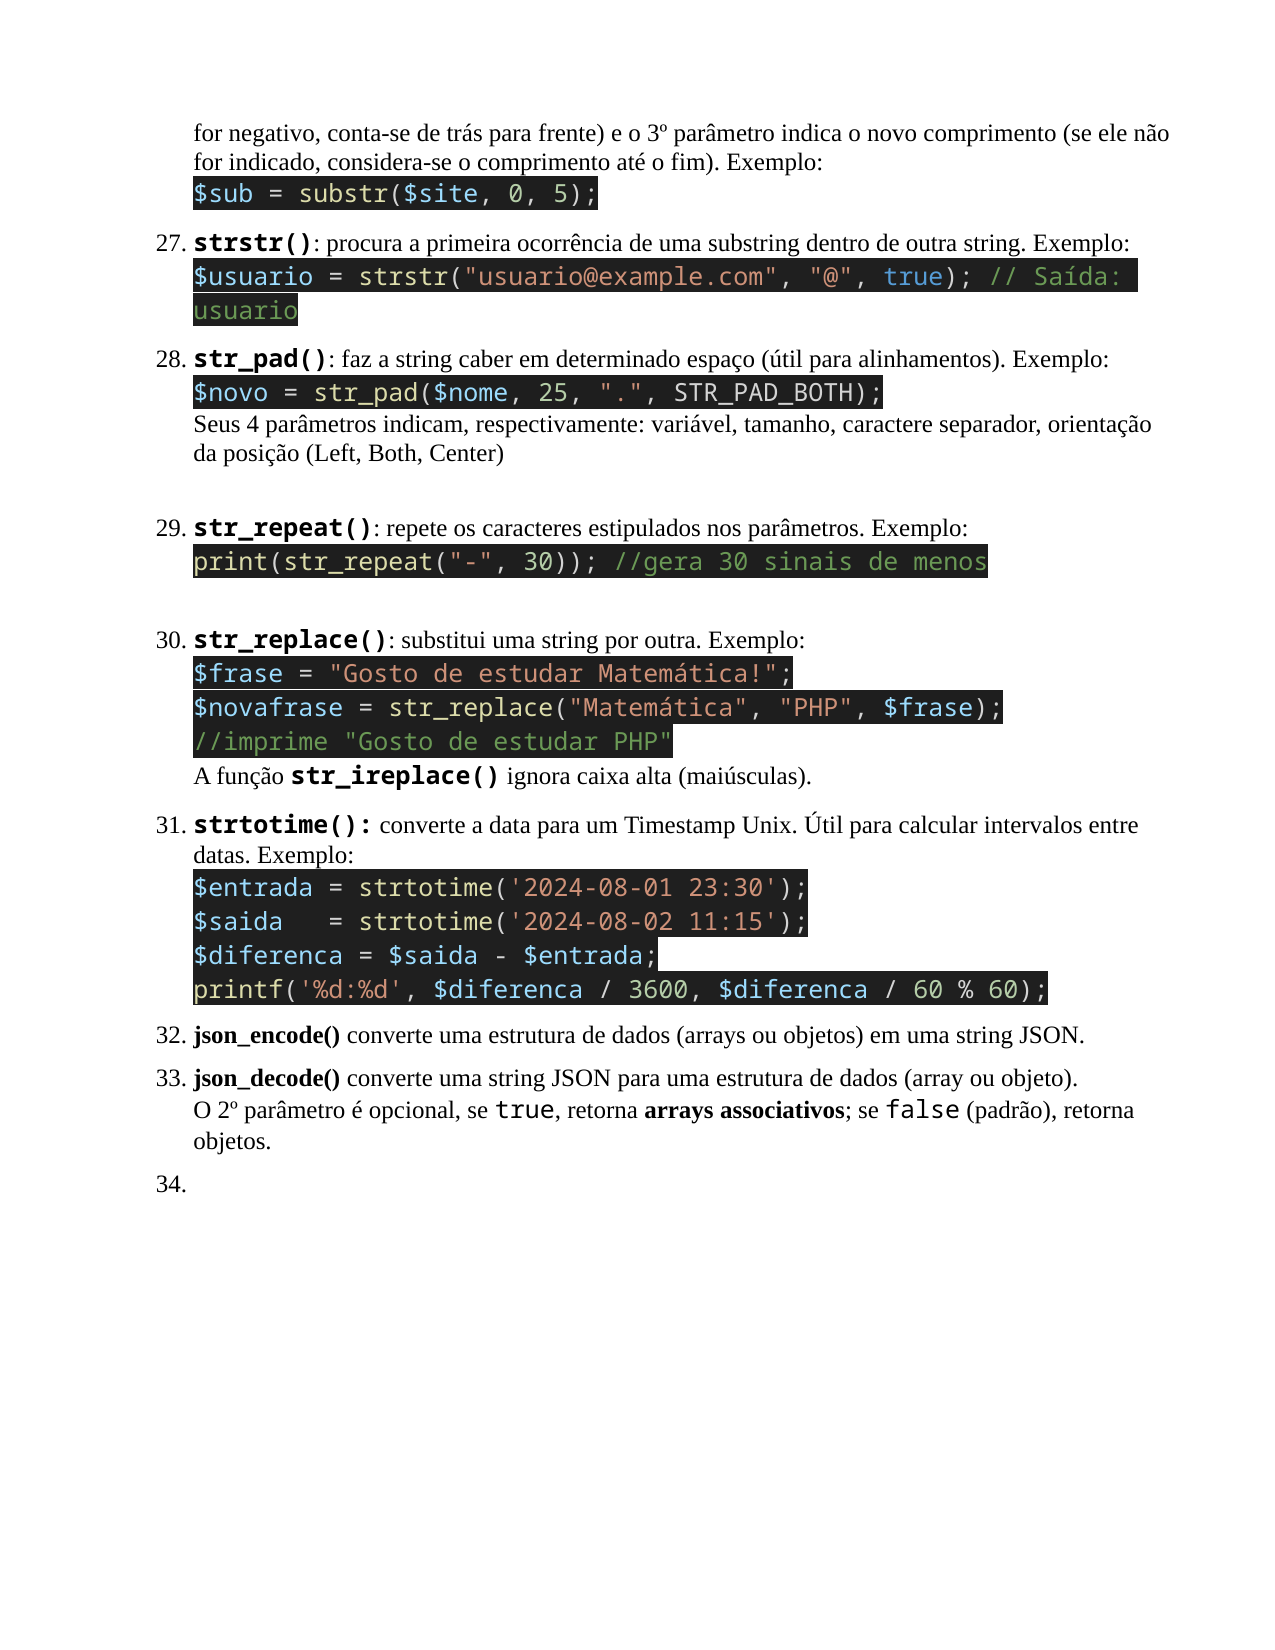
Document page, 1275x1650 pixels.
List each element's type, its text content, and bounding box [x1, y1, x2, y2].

list str_repeat(): repete os caracteres estipulados nos parâmetros. Exemplo: print(str_repeat("-", 30)); //gera 30 sinais de menos [156, 510, 1175, 607]
list str_pad(): faz a string caber em determinado espaço (útil para alinhamentos). Exemplo: $novo = str_pad($nome, 25, ".", STR_PAD_BOTH); Seus 4 parâmetros indicam, respectivamente: variável, tamanho, caractere separador, orientação da posição (Left, Both, Center) [156, 341, 1175, 495]
list strtotime(): converte a data para um Timestamp Unix. Útil para calcular intervalos entre datas. Exemplo: $entrada = strtotime('2024-08-01 23:30'); $saida = strtotime('2024-08-02 11:15'); $diferenca = $saida - $entrada; printf('%d:%d', $diferenca / 3600, $diferenca / 60 % 60); [156, 806, 1175, 1005]
list strstr(): procura a primeira ocorrência de uma substring dentro de outra string. Exemplo: $usuario = strstr("usuario@example.com", "@", true); // Saída: usuario [156, 224, 1175, 326]
list for negativo, conta-se de trás para frente) e o 3º parâmetro indica o novo comprimento (se ele não for indicado, considera-se o comprimento até o fim). Exemplo: $sub = substr($site, 0, 5); [156, 118, 1175, 210]
list str_replace(): substitui uma string por outra. Exemplo: $frase = "Gosto de estudar Matemática!"; $novafrase = str_replace("Matemática", "PHP", $frase); //imprime "Gosto de estudar PHP" A função str_ireplace() ignora caixa alta (maiúsculas). [156, 621, 1175, 792]
list json_decode() converte uma string JSON para uma estrutura de dados (array ou objeto). O 2º parâmetro é opcional, se true, retorna arrays associativos; se false (padrão), retorna objetos. [156, 1063, 1175, 1155]
list json_encode() converte uma estrutura de dados (arrays ou objetos) em uma string JSON. [156, 1020, 1175, 1049]
